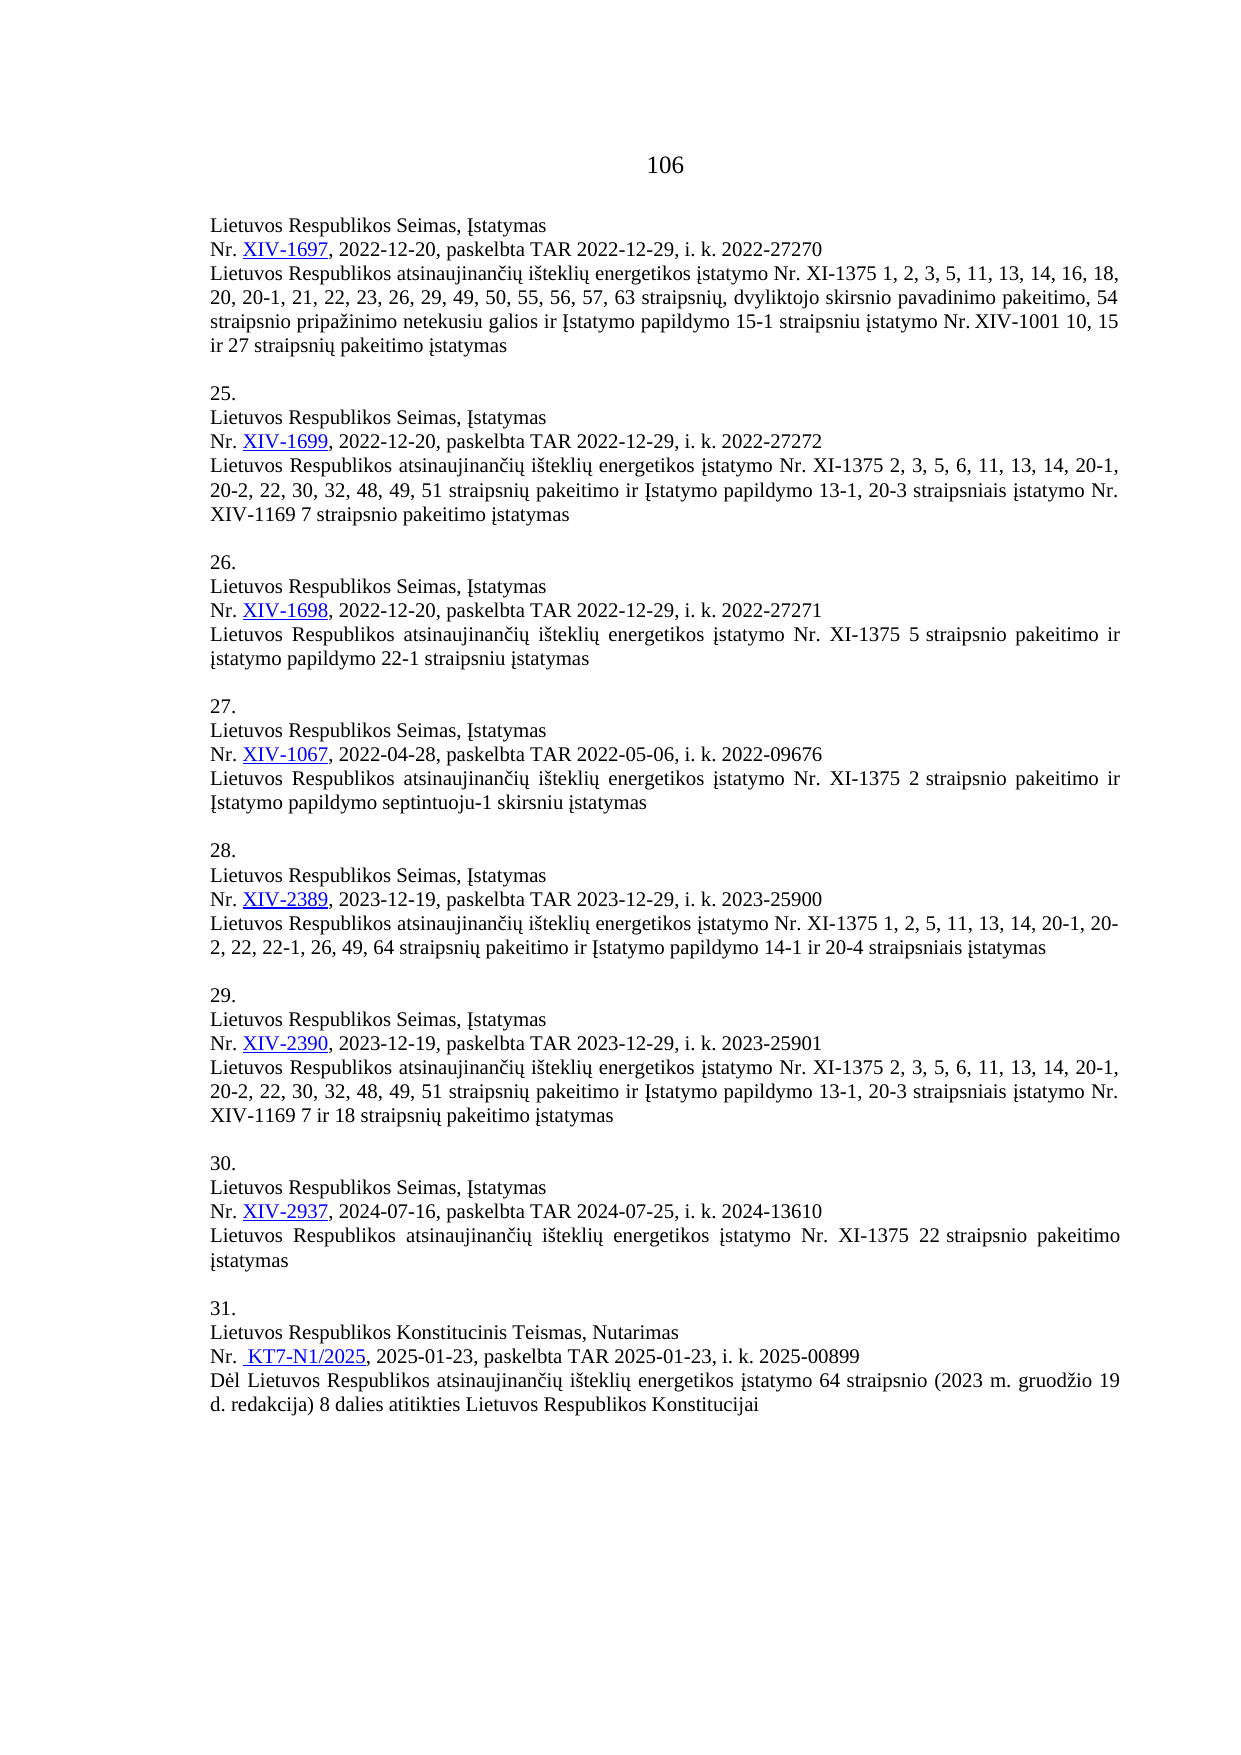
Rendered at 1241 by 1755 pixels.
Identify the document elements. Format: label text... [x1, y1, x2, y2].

text 27. [210, 694, 1120, 718]
text Dėl Lietuvos Respublikos atsinaujinančių išteklių energetikos įstatymo 64 straipsnio (2023 m. gruodžio 19 d. redakcija) 8 dalies atitikties Lietuvos Respublikos Konstitucijai [210, 1368, 1120, 1416]
text Lietuvos Respublikos Seimas, Įstatymas [210, 1007, 1120, 1031]
text Lietuvos Respublikos Seimas, Įstatymas [210, 718, 1120, 742]
text Nr. XIV-2389, 2023-12-19, paskelbta TAR 2023-12-29, i. k. 2023-25900 [210, 887, 1120, 911]
text Nr. XIV-1697, 2022-12-20, paskelbta TAR 2022-12-29, i. k. 2022-27270 [210, 237, 1120, 261]
text 25. [210, 381, 1120, 405]
text Nr. XIV-1698, 2022-12-20, paskelbta TAR 2022-12-29, i. k. 2022-27271 [210, 598, 1120, 622]
text 28. [210, 838, 1120, 862]
text 30. [210, 1151, 1120, 1175]
text Lietuvos Respublikos Seimas, Įstatymas [210, 405, 1120, 429]
text Lietuvos Respublikos Seimas, Įstatymas [210, 862, 1120, 887]
text Lietuvos Respublikos atsinaujinančių išteklių energetikos įstatymo Nr. XI-1375 22 straipsnio pakeitimo įstatymas [210, 1223, 1120, 1272]
text Nr. XIV-1699, 2022-12-20, paskelbta TAR 2022-12-29, i. k. 2022-27272 [210, 429, 1120, 453]
text Lietuvos Respublikos Konstitucinis Teismas, Nutarimas [210, 1320, 1120, 1344]
text Nr. KT7-N1/2025, 2025-01-23, paskelbta TAR 2025-01-23, i. k. 2025-00899 [210, 1344, 1120, 1368]
text 31. [210, 1296, 1120, 1320]
text Lietuvos Respublikos atsinaujinančių išteklių energetikos įstatymo Nr. XI-1375 2, 3, 5, 6, 11, 13, 14, 20-1, 20-2, 22, 30, 32, 48, 49, 51 straipsnių pakeitimo ir Įstatymo papildymo 13-1, 20-3 straipsniais įstatymo Nr. XIV-1169 7 ir 18 straipsnių pakeitimo įstatymas [210, 1055, 1120, 1127]
text 29. [210, 983, 1120, 1007]
text Lietuvos Respublikos atsinaujinančių išteklių energetikos įstatymo Nr. XI-1375 1, 2, 3, 5, 11, 13, 14, 16, 18, 20, 20-1, 21, 22, 23, 26, 29, 49, 50, 55, 56, 57, 63 straipsnių, dvyliktojo skirsnio pavadinimo pakeitimo, 54 straipsnio pripažinimo netekusiu galios ir Įstatymo papildymo 15-1 straipsniu įstatymo Nr. XIV-1001 10, 15 ir 27 straipsnių pakeitimo įstatymas [210, 261, 1120, 357]
text Nr. XIV-1067, 2022-04-28, paskelbta TAR 2022-05-06, i. k. 2022-09676 [210, 742, 1120, 766]
text Lietuvos Respublikos atsinaujinančių išteklių energetikos įstatymo Nr. XI-1375 5 straipsnio pakeitimo ir įstatymo papildymo 22-1 straipsniu įstatymas [210, 622, 1120, 670]
text Lietuvos Respublikos Seimas, Įstatymas [210, 213, 1120, 237]
text 26. [210, 550, 1120, 574]
text Lietuvos Respublikos atsinaujinančių išteklių energetikos įstatymo Nr. XI-1375 1, 2, 5, 11, 13, 14, 20-1, 20-2, 22, 22-1, 26, 49, 64 straipsnių pakeitimo ir Įstatymo papildymo 14-1 ir 20-4 straipsniais įstatymas [210, 911, 1120, 959]
text Lietuvos Respublikos Seimas, Įstatymas [210, 1175, 1120, 1199]
text Lietuvos Respublikos atsinaujinančių išteklių energetikos įstatymo Nr. XI-1375 2, 3, 5, 6, 11, 13, 14, 20-1, 20-2, 22, 30, 32, 48, 49, 51 straipsnių pakeitimo ir Įstatymo papildymo 13-1, 20-3 straipsniais įstatymo Nr. XIV-1169 7 straipsnio pakeitimo įstatymas [210, 453, 1120, 526]
text Nr. XIV-2390, 2023-12-19, paskelbta TAR 2023-12-29, i. k. 2023-25901 [210, 1031, 1120, 1055]
text Lietuvos Respublikos atsinaujinančių išteklių energetikos įstatymo Nr. XI-1375 2 straipsnio pakeitimo ir Įstatymo papildymo septintuoju-1 skirsniu įstatymas [210, 766, 1120, 814]
text Nr. XIV-2937, 2024-07-16, paskelbta TAR 2024-07-25, i. k. 2024-13610 [210, 1199, 1120, 1223]
text Lietuvos Respublikos Seimas, Įstatymas [210, 574, 1120, 598]
